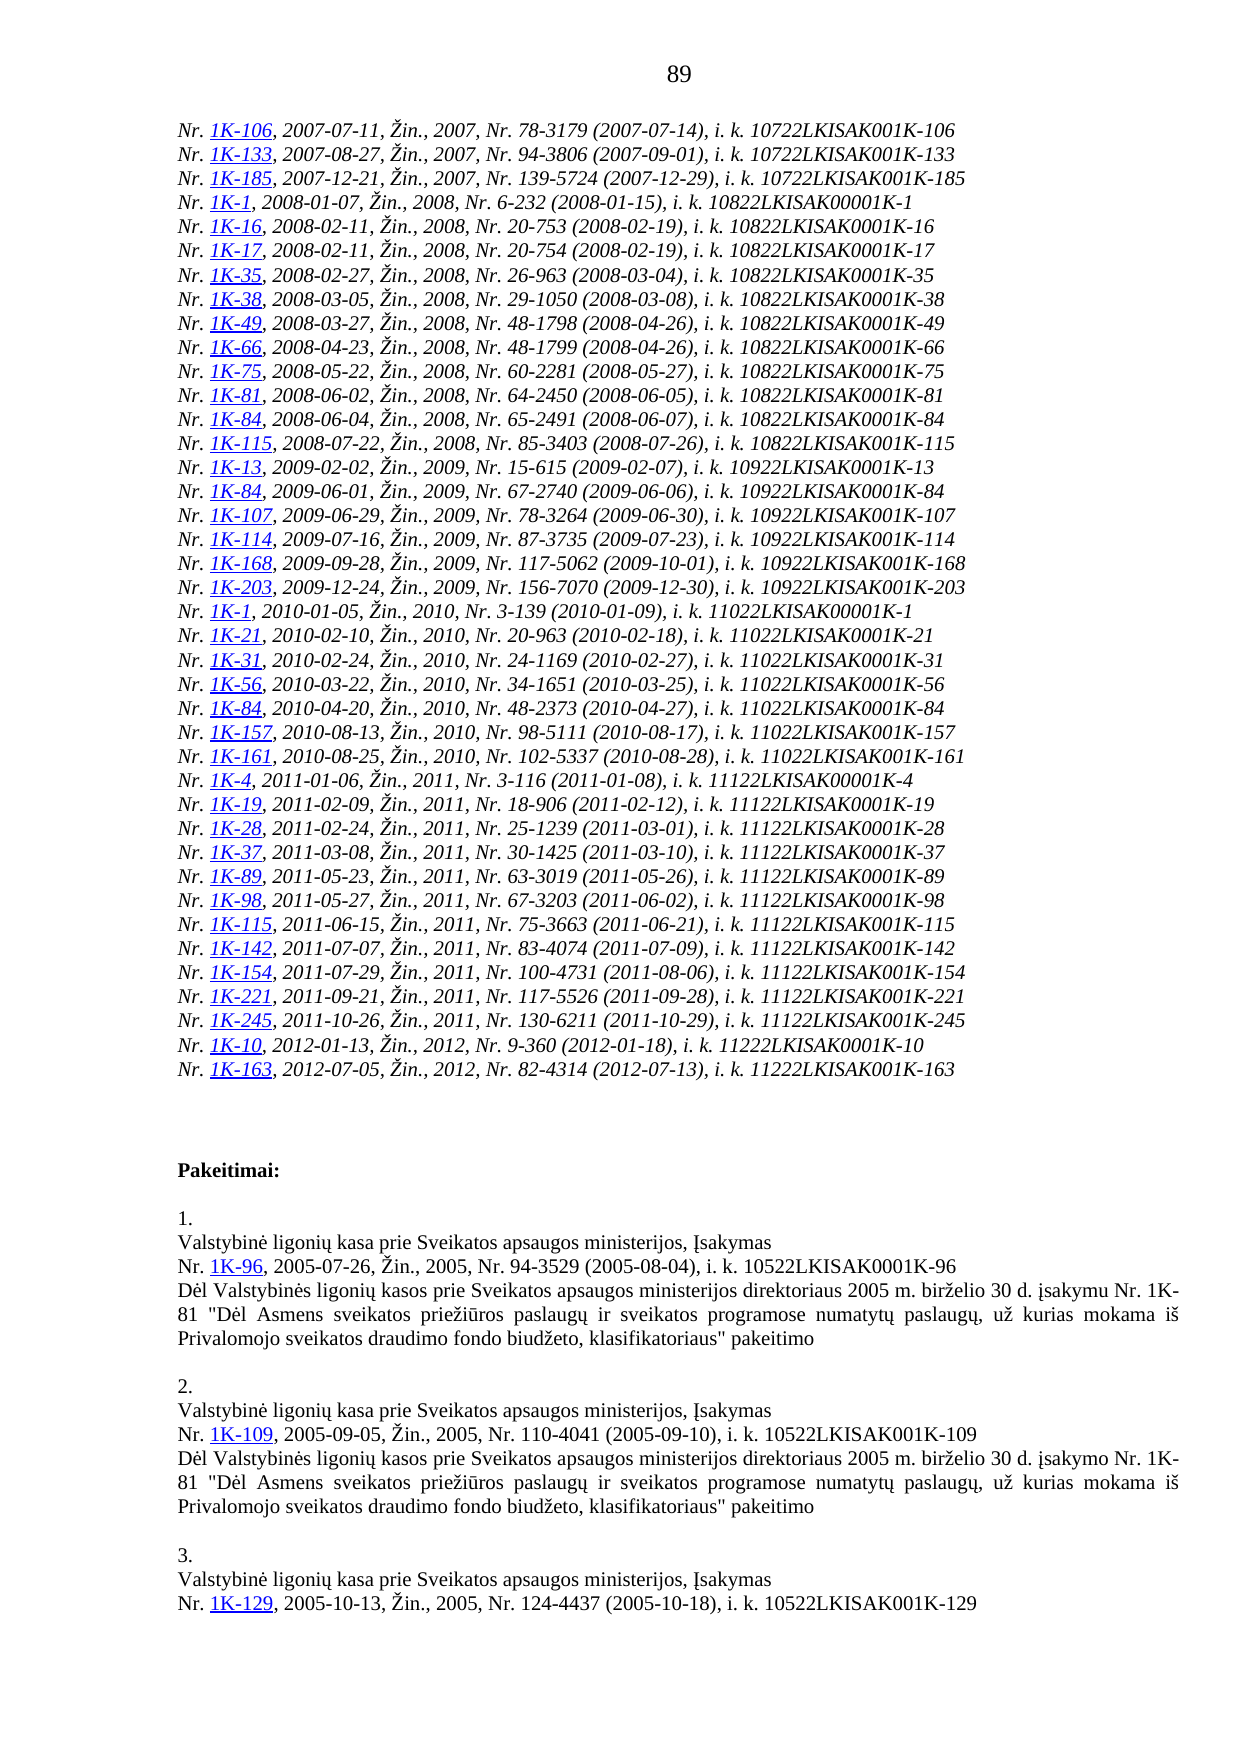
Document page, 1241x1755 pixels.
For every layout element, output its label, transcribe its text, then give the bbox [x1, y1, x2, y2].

text Nr. 1K-13, 2009-02-02, Žin., 2009, Nr. 15-615 (2009-02-07), i. k. 10922LKISAK0001K-13 [177, 455, 1181, 479]
text Nr. 1K-84, 2008-06-04, Žin., 2008, Nr. 65-2491 (2008-06-07), i. k. 10822LKISAK0001K-84 [177, 407, 1181, 431]
text Pakeitimai: [177, 1157, 1181, 1182]
text Nr. 1K-161, 2010-08-25, Žin., 2010, Nr. 102-5337 (2010-08-28), i. k. 11022LKISAK001K-161 [177, 744, 1181, 768]
text Nr. 1K-245, 2011-10-26, Žin., 2011, Nr. 130-6211 (2011-10-29), i. k. 11122LKISAK001K-245 [177, 1008, 1181, 1032]
text Nr. 1K-114, 2009-07-16, Žin., 2009, Nr. 87-3735 (2009-07-23), i. k. 10922LKISAK001K-114 [177, 527, 1181, 551]
text Nr. 1K-84, 2010-04-20, Žin., 2010, Nr. 48-2373 (2010-04-27), i. k. 11022LKISAK0001K-84 [177, 696, 1181, 720]
text Nr. 1K-35, 2008-02-27, Žin., 2008, Nr. 26-963 (2008-03-04), i. k. 10822LKISAK0001K-35 [177, 262, 1181, 287]
text Nr. 1K-4, 2011-01-06, Žin., 2011, Nr. 3-116 (2011-01-08), i. k. 11122LKISAK00001K-4 [177, 768, 1181, 792]
text Nr. 1K-129, 2005-10-13, Žin., 2005, Nr. 124-4437 (2005-10-18), i. k. 10522LKISAK001K-129 [177, 1591, 1181, 1615]
text Nr. 1K-142, 2011-07-07, Žin., 2011, Nr. 83-4074 (2011-07-09), i. k. 11122LKISAK001K-142 [177, 936, 1181, 960]
text Nr. 1K-84, 2009-06-01, Žin., 2009, Nr. 67-2740 (2009-06-06), i. k. 10922LKISAK0001K-84 [177, 479, 1181, 503]
text Nr. 1K-221, 2011-09-21, Žin., 2011, Nr. 117-5526 (2011-09-28), i. k. 11122LKISAK001K-221 [177, 984, 1181, 1008]
text Nr. 1K-1, 2010-01-05, Žin., 2010, Nr. 3-139 (2010-01-09), i. k. 11022LKISAK00001K-1 [177, 599, 1181, 623]
text Nr. 1K-37, 2011-03-08, Žin., 2011, Nr. 30-1425 (2011-03-10), i. k. 11122LKISAK0001K-37 [177, 840, 1181, 864]
text Nr. 1K-17, 2008-02-11, Žin., 2008, Nr. 20-754 (2008-02-19), i. k. 10822LKISAK0001K-17 [177, 238, 1181, 262]
text 2. [177, 1374, 1181, 1398]
text Nr. 1K-115, 2008-07-22, Žin., 2008, Nr. 85-3403 (2008-07-26), i. k. 10822LKISAK001K-115 [177, 431, 1181, 455]
text Valstybinė ligonių kasa prie Sveikatos apsaugos ministerijos, Įsakymas [177, 1230, 1181, 1254]
text Nr. 1K-133, 2007-08-27, Žin., 2007, Nr. 94-3806 (2007-09-01), i. k. 10722LKISAK001K-133 [177, 142, 1181, 166]
text Nr. 1K-28, 2011-02-24, Žin., 2011, Nr. 25-1239 (2011-03-01), i. k. 11122LKISAK0001K-28 [177, 816, 1181, 840]
text Valstybinė ligonių kasa prie Sveikatos apsaugos ministerijos, Įsakymas [177, 1567, 1181, 1591]
text 1. [177, 1206, 1181, 1230]
text Nr. 1K-56, 2010-03-22, Žin., 2010, Nr. 34-1651 (2010-03-25), i. k. 11022LKISAK0001K-56 [177, 672, 1181, 696]
text Nr. 1K-163, 2012-07-05, Žin., 2012, Nr. 82-4314 (2012-07-13), i. k. 11222LKISAK001K-163 [177, 1057, 1181, 1081]
text Nr. 1K-203, 2009-12-24, Žin., 2009, Nr. 156-7070 (2009-12-30), i. k. 10922LKISAK001K-203 [177, 575, 1181, 599]
text 3. [177, 1542, 1181, 1567]
text Nr. 1K-21, 2010-02-10, Žin., 2010, Nr. 20-963 (2010-02-18), i. k. 11022LKISAK0001K-21 [177, 623, 1181, 647]
text Nr. 1K-154, 2011-07-29, Žin., 2011, Nr. 100-4731 (2011-08-06), i. k. 11122LKISAK001K-154 [177, 960, 1181, 984]
text Nr. 1K-38, 2008-03-05, Žin., 2008, Nr. 29-1050 (2008-03-08), i. k. 10822LKISAK0001K-38 [177, 287, 1181, 311]
text Nr. 1K-75, 2008-05-22, Žin., 2008, Nr. 60-2281 (2008-05-27), i. k. 10822LKISAK0001K-75 [177, 359, 1181, 383]
text Nr. 1K-109, 2005-09-05, Žin., 2005, Nr. 110-4041 (2005-09-10), i. k. 10522LKISAK001K-109 [177, 1422, 1181, 1446]
text Nr. 1K-1, 2008-01-07, Žin., 2008, Nr. 6-232 (2008-01-15), i. k. 10822LKISAK00001K-1 [177, 190, 1181, 214]
text Nr. 1K-106, 2007-07-11, Žin., 2007, Nr. 78-3179 (2007-07-14), i. k. 10722LKISAK001K-106 [177, 118, 1181, 142]
text Nr. 1K-89, 2011-05-23, Žin., 2011, Nr. 63-3019 (2011-05-26), i. k. 11122LKISAK0001K-89 [177, 864, 1181, 888]
text Nr. 1K-157, 2010-08-13, Žin., 2010, Nr. 98-5111 (2010-08-17), i. k. 11022LKISAK001K-157 [177, 720, 1181, 744]
text Dėl Valstybinės ligonių kasos prie Sveikatos apsaugos ministerijos direktoriaus 2005 m. birželio 30 d. įsakymo Nr. 1K-81 "Dėl Asmens sveikatos priežiūros paslaugų ir sveikatos programose numatytų paslaugų, už kurias mokama iš Privalomojo sveikatos draudimo fondo biudžeto, klasifikatoriaus" pakeitimo [177, 1446, 1181, 1518]
text Nr. 1K-96, 2005-07-26, Žin., 2005, Nr. 94-3529 (2005-08-04), i. k. 10522LKISAK0001K-96 [177, 1254, 1181, 1278]
text Nr. 1K-10, 2012-01-13, Žin., 2012, Nr. 9-360 (2012-01-18), i. k. 11222LKISAK0001K-10 [177, 1032, 1181, 1057]
text Nr. 1K-168, 2009-09-28, Žin., 2009, Nr. 117-5062 (2009-10-01), i. k. 10922LKISAK001K-168 [177, 551, 1181, 575]
text Nr. 1K-16, 2008-02-11, Žin., 2008, Nr. 20-753 (2008-02-19), i. k. 10822LKISAK0001K-16 [177, 214, 1181, 238]
text Nr. 1K-66, 2008-04-23, Žin., 2008, Nr. 48-1799 (2008-04-26), i. k. 10822LKISAK0001K-66 [177, 335, 1181, 359]
text Nr. 1K-31, 2010-02-24, Žin., 2010, Nr. 24-1169 (2010-02-27), i. k. 11022LKISAK0001K-31 [177, 647, 1181, 672]
text Valstybinė ligonių kasa prie Sveikatos apsaugos ministerijos, Įsakymas [177, 1398, 1181, 1422]
text Nr. 1K-107, 2009-06-29, Žin., 2009, Nr. 78-3264 (2009-06-30), i. k. 10922LKISAK001K-107 [177, 503, 1181, 527]
text Nr. 1K-49, 2008-03-27, Žin., 2008, Nr. 48-1798 (2008-04-26), i. k. 10822LKISAK0001K-49 [177, 311, 1181, 335]
text Nr. 1K-115, 2011-06-15, Žin., 2011, Nr. 75-3663 (2011-06-21), i. k. 11122LKISAK001K-115 [177, 912, 1181, 936]
text Nr. 1K-19, 2011-02-09, Žin., 2011, Nr. 18-906 (2011-02-12), i. k. 11122LKISAK0001K-19 [177, 792, 1181, 816]
text Dėl Valstybinės ligonių kasos prie Sveikatos apsaugos ministerijos direktoriaus 2005 m. birželio 30 d. įsakymu Nr. 1K-81 "Dėl Asmens sveikatos priežiūros paslaugų ir sveikatos programose numatytų paslaugų, už kurias mokama iš Privalomojo sveikatos draudimo fondo biudžeto, klasifikatoriaus" pakeitimo [177, 1278, 1181, 1350]
text Nr. 1K-98, 2011-05-27, Žin., 2011, Nr. 67-3203 (2011-06-02), i. k. 11122LKISAK0001K-98 [177, 888, 1181, 912]
text Nr. 1K-185, 2007-12-21, Žin., 2007, Nr. 139-5724 (2007-12-29), i. k. 10722LKISAK001K-185 [177, 166, 1181, 190]
text Nr. 1K-81, 2008-06-02, Žin., 2008, Nr. 64-2450 (2008-06-05), i. k. 10822LKISAK0001K-81 [177, 383, 1181, 407]
